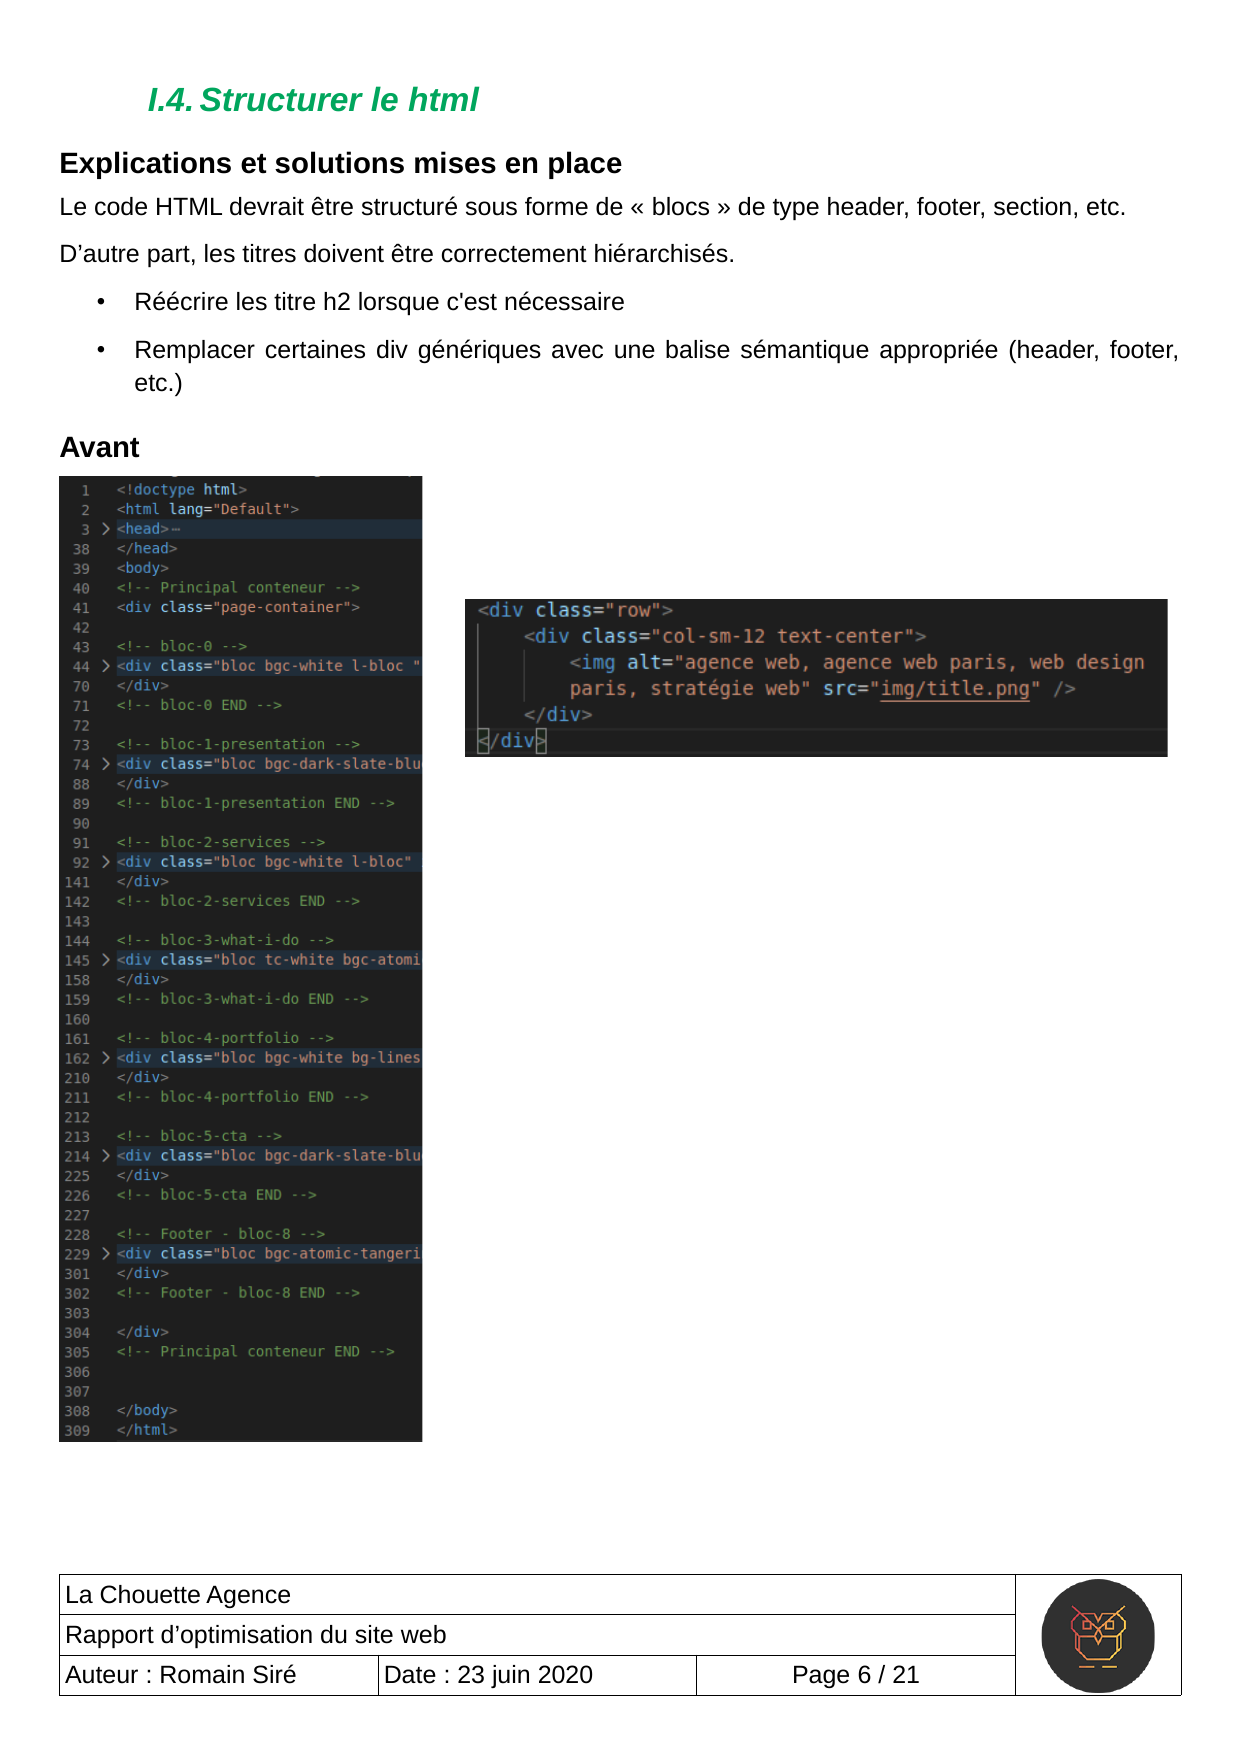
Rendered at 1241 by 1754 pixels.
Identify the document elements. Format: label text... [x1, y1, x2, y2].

text Le code HTML devrait être structuré sous forme de « blocs » de type header, footer, section, etc. [59, 192, 1181, 221]
text D’autre part, les titres doivent être correctement hiérarchisés. [59, 239, 1181, 268]
picture [1041, 1579, 1155, 1693]
picture [59, 476, 423, 1442]
picture [465, 599, 1168, 757]
list Réécrire les titre h2 lorsque c'est nécessaire [97, 287, 1181, 316]
list Remplacer certaines div génériques avec une balise sémantique appropriée (header, footer, etc.) [97, 335, 1181, 397]
subtitle Avant [59, 430, 1181, 464]
subtitle Explications et solutions mises en place [59, 146, 1181, 179]
subtitle Structurer le html [148, 80, 1181, 118]
